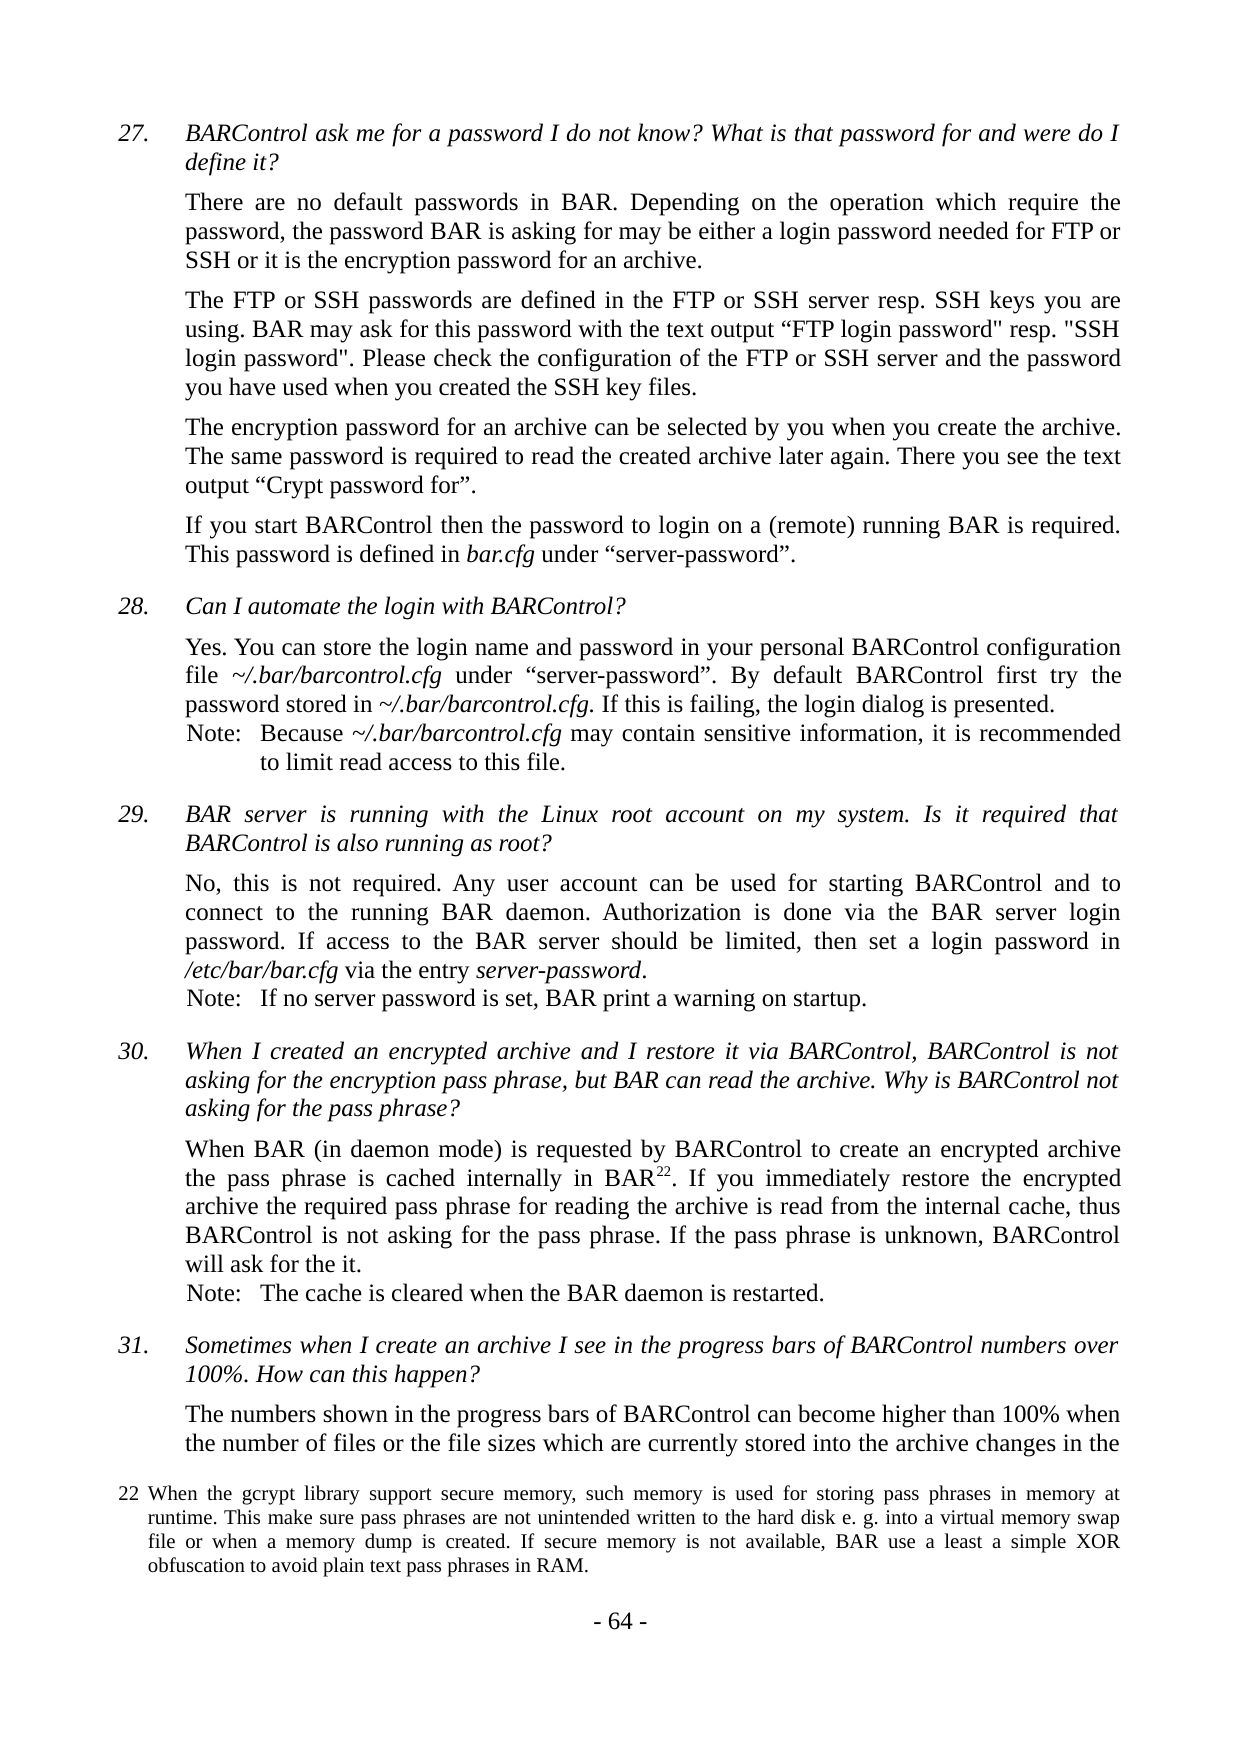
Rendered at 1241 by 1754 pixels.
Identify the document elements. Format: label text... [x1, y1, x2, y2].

text The numbers shown in the progress bars of BARControl can become higher than 100% when the number of files or the file sizes which are currently stored into the archive changes in the [185, 1399, 1122, 1457]
list BARControl ask me for a password I do not know? What is that password for and were do I define it? [118, 118, 1122, 176]
text When the gcrypt library support secure memory, such memory is used for storing pass phrases in memory at runtime. This make sure pass phrases are not unintended written to the hard disk e. g. into a virtual memory swap file or when a memory dump is created. If secure memory is not available, BAR use a least a simple XOR obfuscation to avoid plain text pass phrases in RAM. [118, 1481, 1122, 1577]
list When I created an encrypted archive and I restore it via BARControl, BARControl is not asking for the encryption pass phrase, but BAR can read the archive. Why is BARControl not asking for the pass phrase? [118, 1036, 1122, 1122]
text Yes. You can store the login name and password in your personal BARControl configuration file ~/.bar/barcontrol.cfg under “server-password”. By default BARControl first try the password stored in ~/.bar/barcontrol.cfg. If this is failing, the login dialog is presented. [185, 632, 1122, 718]
text The encryption password for an archive can be selected by you when you create the archive. The same password is required to read the created archive later again. There you see the text output “Crypt password for”. [185, 412, 1122, 498]
text There are no default passwords in BAR. Depending on the operation which require the password, the password BAR is asking for may be either a login password needed for FTP or SSH or it is the encryption password for an archive. [185, 187, 1122, 274]
text If you start BARControl then the password to login on a (remote) running BAR is required. This password is defined in bar.cfg under “server-password”. [185, 510, 1122, 568]
list Sometimes when I create an archive I see in the progress bars of BARControl numbers over 100%. How can this happen? [118, 1330, 1122, 1388]
list BAR server is running with the Linux root account on my system. Is it required that BARControl is also running as root? [118, 799, 1122, 857]
text When BAR (in daemon mode) is requested by BARControl to create an encrypted archive the pass phrase is cached internally in BAR. If you immediately restore the encrypted archive the required pass phrase for reading the archive is read from the internal cache, thus BARControl is not asking for the pass phrase. If the pass phrase is unknown, BARControl will ask for the it. [185, 1134, 1122, 1278]
text Note: Because ~/.bar/barcontrol.cfg may contain sensitive information, it is recommended to limit read access to this file. [186, 718, 1122, 776]
list Can I automate the login with BARControl? [118, 591, 1122, 620]
text No, this is not required. Any user account can be used for starting BARControl and to connect to the running BAR daemon. Authorization is done via the BAR server login password. If access to the BAR server should be limited, then set a login password in /etc/bar/bar.cfg via the entry server-password. [185, 868, 1122, 983]
text Note: The cache is cleared when the BAR daemon is restarted. [186, 1278, 1122, 1306]
text The FTP or SSH passwords are defined in the FTP or SSH server resp. SSH keys you are using. BAR may ask for this password with the text output “FTP login password" resp. "SSH login password". Please check the configuration of the FTP or SSH server and the password you have used when you created the SSH key files. [185, 285, 1122, 400]
text Note: If no server password is set, BAR print a warning on startup. [186, 983, 1122, 1012]
